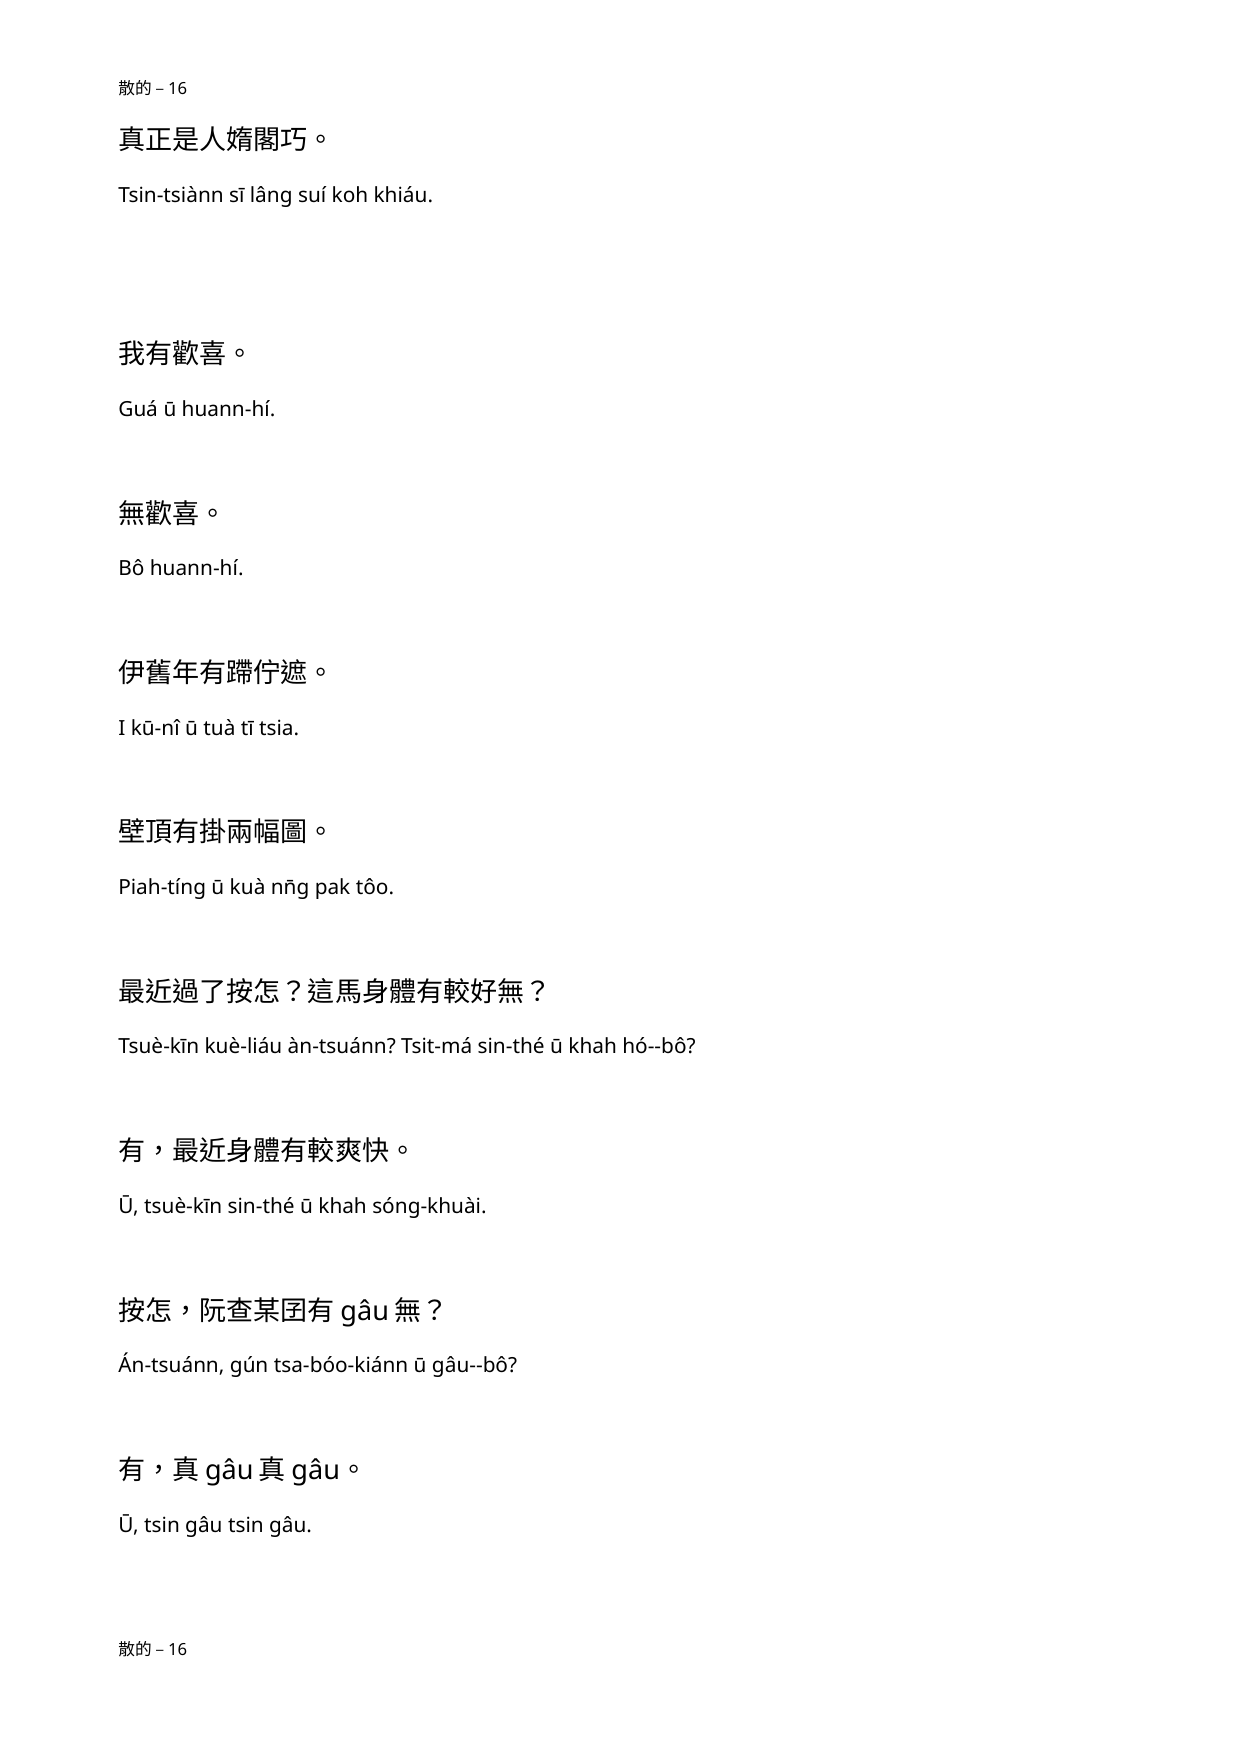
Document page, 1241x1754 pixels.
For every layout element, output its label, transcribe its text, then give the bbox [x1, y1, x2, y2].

text Bô huann-hí. [118, 553, 1122, 582]
text 真正是人媠閣巧。 [118, 118, 1122, 157]
text Ū, tsuè-kīn sin-thé ū khah sóng-khuài. [118, 1191, 1122, 1219]
text Ū, tsin gâu tsin gâu. [118, 1510, 1122, 1538]
text 有，最近身體有較爽快。 [118, 1129, 1122, 1168]
text Tsuè-kīn kuè-liáu àn-tsuánn? Tsit-má sin-thé ū khah hó--bô? [118, 1031, 1122, 1060]
text 無歡喜。 [118, 492, 1122, 531]
text 最近過了按怎？這馬身體有較好無？ [118, 970, 1122, 1009]
text Án-tsuánn, gún tsa-bóo-kiánn ū gâu--bô? [118, 1350, 1122, 1379]
text Guá ū huann-hí. [118, 394, 1122, 422]
text Tsin-tsiànn sī lâng suí koh khiáu. [118, 180, 1122, 208]
text 有，真gâu真gâu。 [118, 1448, 1122, 1487]
text 伊舊年有蹛佇遮。 [118, 651, 1122, 690]
text 我有歡喜。 [118, 332, 1122, 371]
text Piah-tíng ū kuà nn̄g pak tôo. [118, 872, 1122, 900]
text 壁頂有掛兩幅圖。 [118, 810, 1122, 849]
text I kū-nî ū tuà tī tsia. [118, 713, 1122, 741]
text 按怎，阮查某囝有gâu無？ [118, 1288, 1122, 1328]
